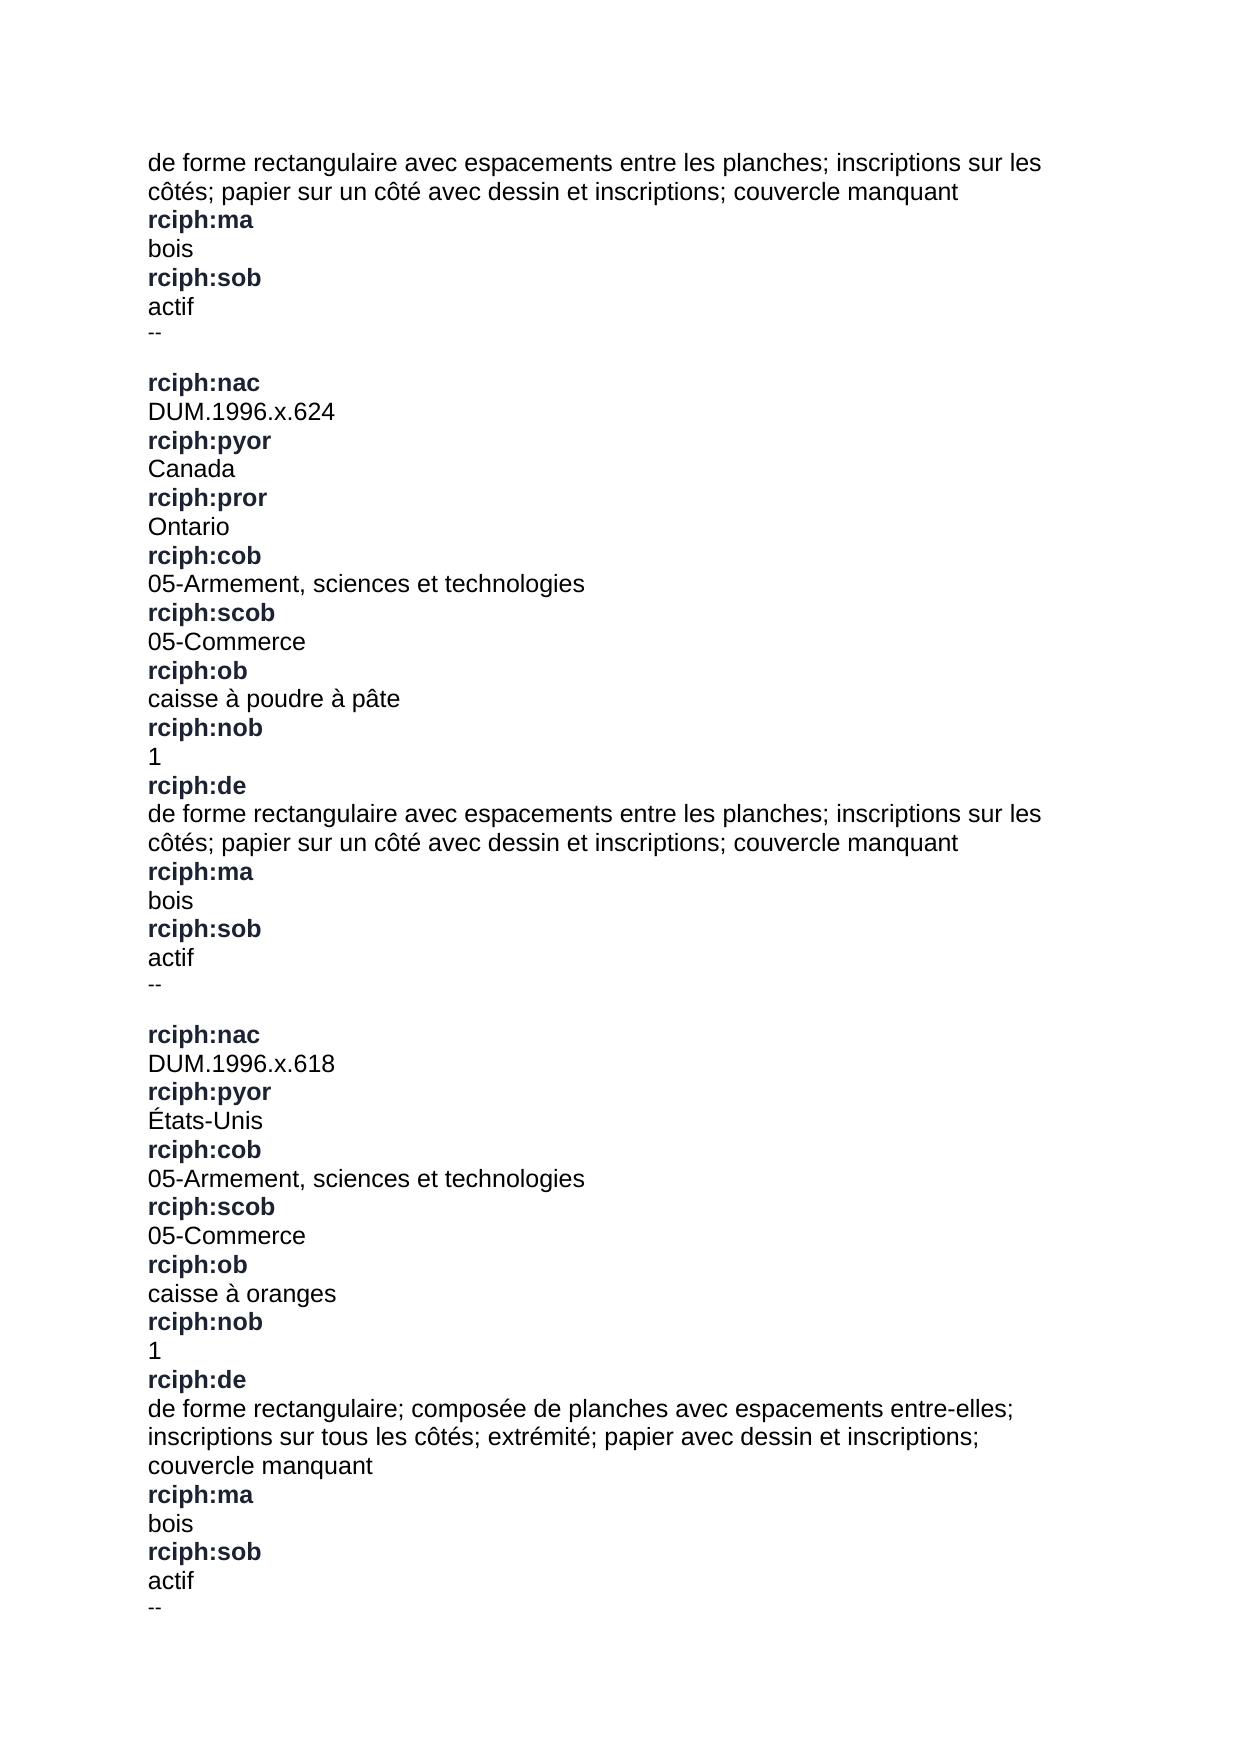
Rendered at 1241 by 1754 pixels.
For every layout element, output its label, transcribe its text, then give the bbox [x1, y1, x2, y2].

text rciph:nac [148, 1020, 1092, 1048]
text 1 [148, 742, 1092, 771]
text rciph:pyor [148, 1077, 1092, 1106]
text rciph:pyor [148, 426, 1092, 454]
text 1 [148, 1336, 1092, 1365]
text de forme rectangulaire; composée de planches avec espacements entre-elles; inscriptions sur tous les côtés; extrémité; papier avec dessin et inscriptions; couvercle manquant [148, 1393, 1092, 1480]
text actif [148, 943, 1092, 972]
text rciph:de [148, 771, 1092, 799]
text rciph:scob [148, 1192, 1092, 1221]
text -- [148, 972, 1092, 996]
text rciph:nac [148, 368, 1092, 397]
text Canada [148, 454, 1092, 483]
text rciph:sob [148, 1537, 1092, 1566]
text bois [148, 1508, 1092, 1537]
text actif [148, 291, 1092, 320]
text rciph:ob [148, 656, 1092, 684]
text rciph:de [148, 1365, 1092, 1393]
text -- [148, 1595, 1092, 1619]
text rciph:ob [148, 1250, 1092, 1278]
text rciph:nob [148, 713, 1092, 742]
text rciph:ma [148, 857, 1092, 886]
text DUM.1996.x.618 [148, 1048, 1092, 1077]
text 05-Commerce [148, 1221, 1092, 1250]
text rciph:cob [148, 1135, 1092, 1163]
text rciph:scob [148, 598, 1092, 627]
text actif [148, 1566, 1092, 1595]
text caisse à oranges [148, 1278, 1092, 1307]
text rciph:nob [148, 1307, 1092, 1336]
text rciph:sob [148, 914, 1092, 943]
text Ontario [148, 512, 1092, 541]
text rciph:ma [148, 205, 1092, 234]
text rciph:cob [148, 541, 1092, 569]
text 05-Armement, sciences et technologies [148, 569, 1092, 598]
text États-Unis [148, 1106, 1092, 1135]
text rciph:pror [148, 483, 1092, 512]
text -- [148, 320, 1092, 344]
text de forme rectangulaire avec espacements entre les planches; inscriptions sur les côtés; papier sur un côté avec dessin et inscriptions; couvercle manquant [148, 148, 1092, 205]
text rciph:sob [148, 263, 1092, 291]
text DUM.1996.x.624 [148, 397, 1092, 426]
text bois [148, 234, 1092, 263]
text rciph:ma [148, 1480, 1092, 1508]
text de forme rectangulaire avec espacements entre les planches; inscriptions sur les côtés; papier sur un côté avec dessin et inscriptions; couvercle manquant [148, 799, 1092, 857]
text 05-Armement, sciences et technologies [148, 1163, 1092, 1192]
text bois [148, 886, 1092, 914]
text caisse à poudre à pâte [148, 684, 1092, 713]
text 05-Commerce [148, 627, 1092, 656]
